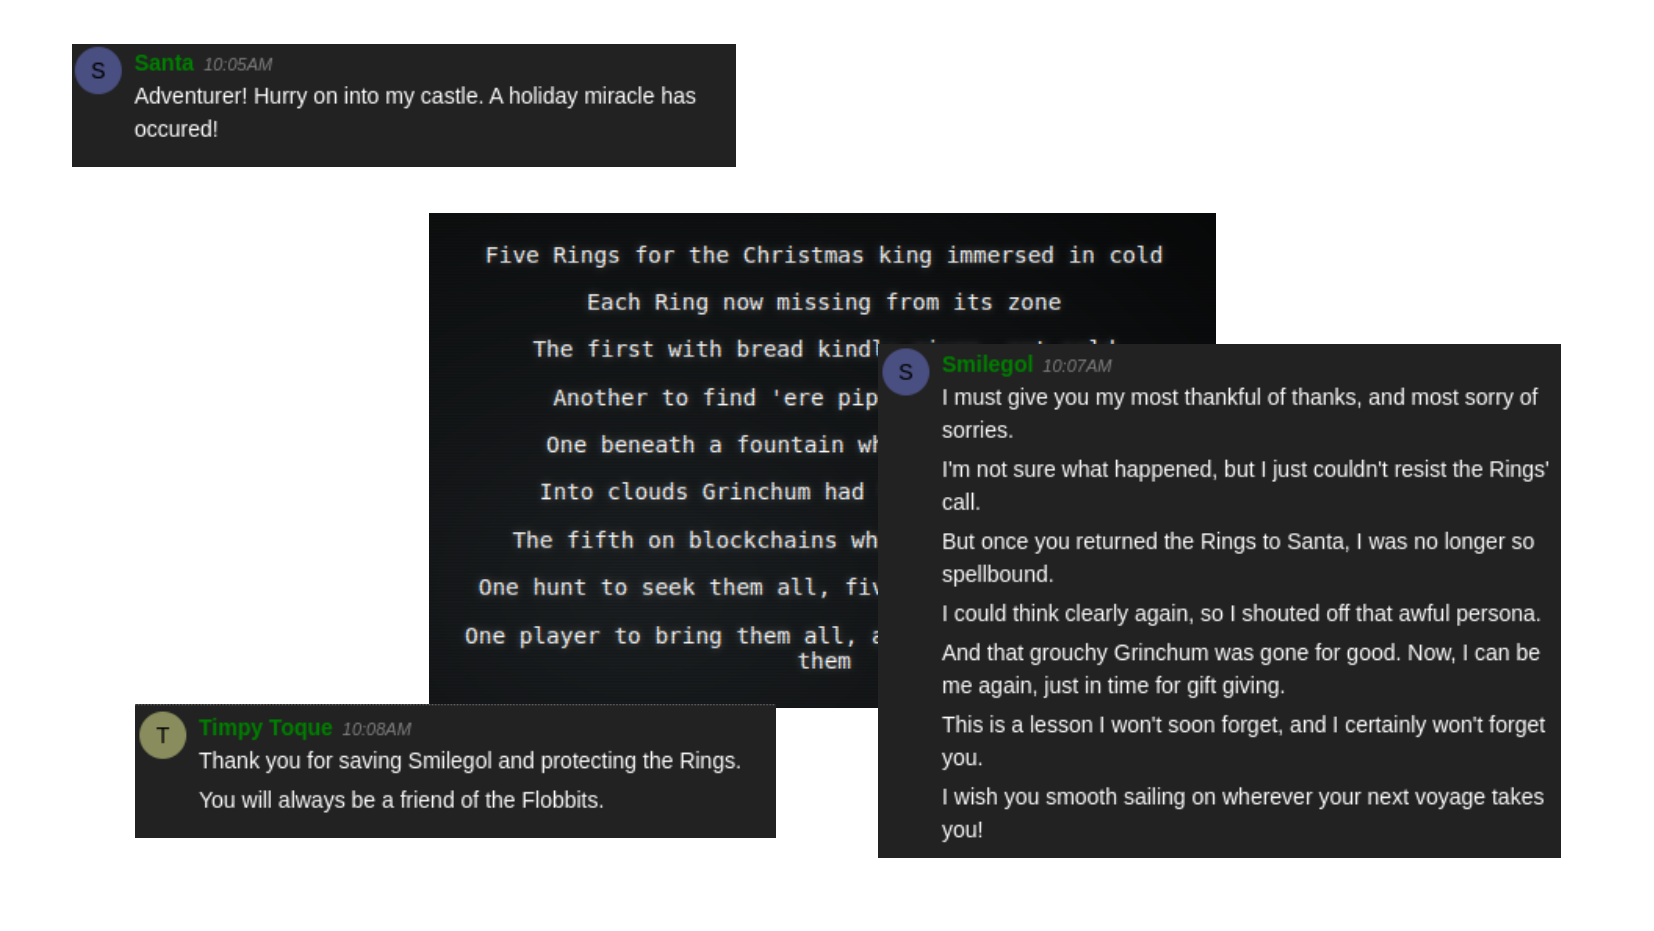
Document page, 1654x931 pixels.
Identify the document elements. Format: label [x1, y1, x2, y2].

picture [135, 213, 1561, 858]
picture [72, 44, 736, 167]
